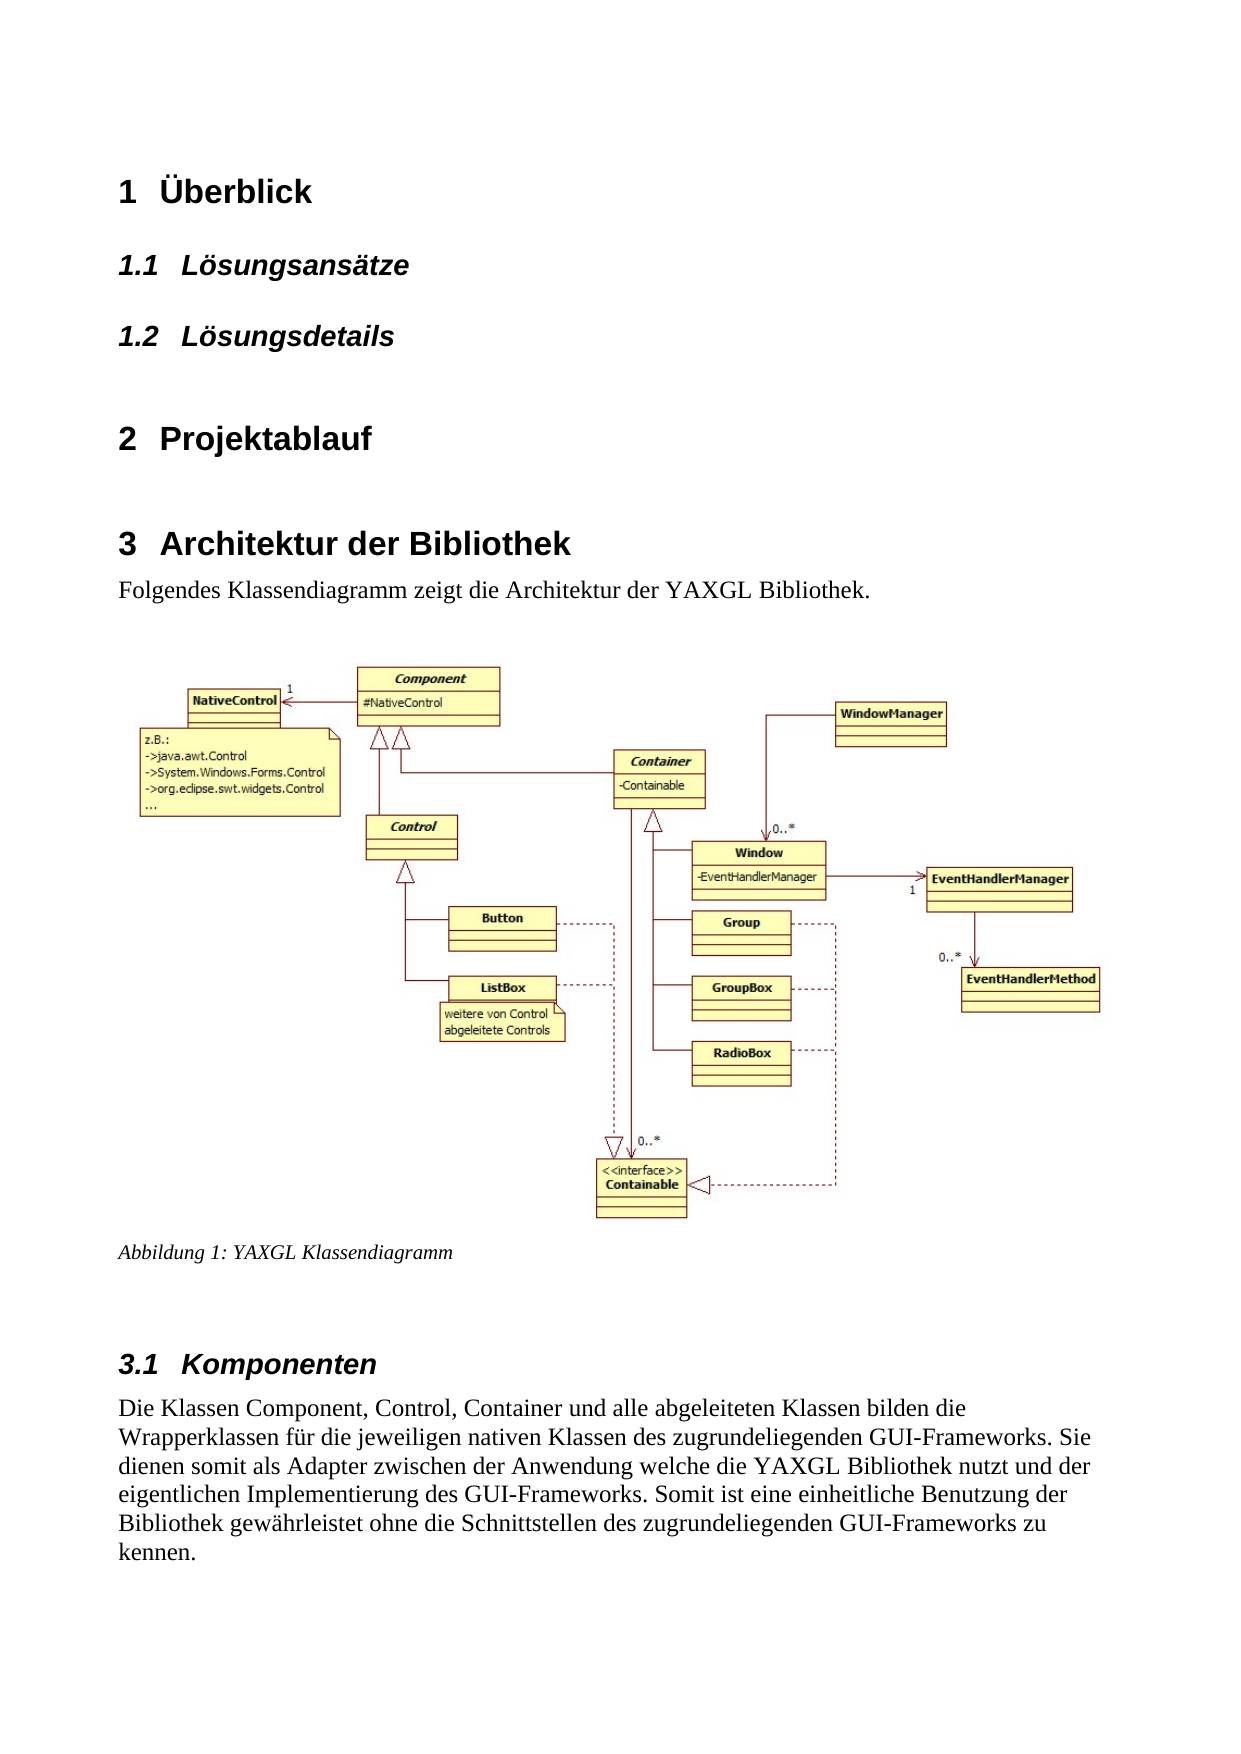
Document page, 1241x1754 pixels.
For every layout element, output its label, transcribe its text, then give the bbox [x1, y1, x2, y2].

subtitle Lösungsansätze [118, 248, 1122, 282]
subtitle Komponenten [118, 1347, 1122, 1381]
text Die Klassen Component, Control, Container und alle abgeleiteten Klassen bilden die Wrapperklassen für die jeweiligen nativen Klassen des zugrundeliegenden GUI-Frameworks. Sie dienen somit als Adapter zwischen der Anwendung welche die YAXGL Bibliothek nutzt und der eigentlichen Implementierung des GUI-Frameworks. Somit ist eine einheitliche Benutzung der Bibliothek gewährleistet ohne die Schnittstellen des zugrundeliegenden GUI-Frameworks zu kennen. [118, 1393, 1122, 1566]
subtitle Projektablauf [118, 419, 1122, 457]
text Folgendes Klassendiagramm zeigt die Architektur der YAXGL Bibliothek. [118, 575, 1122, 604]
subtitle Überblick [118, 172, 1122, 211]
text Abbildung 1: YAXGL Klassendiagramm [118, 1240, 1122, 1264]
picture [118, 645, 1122, 1240]
subtitle Architektur der Bibliothek [118, 524, 1122, 562]
subtitle Lösungsdetails [118, 319, 1122, 353]
